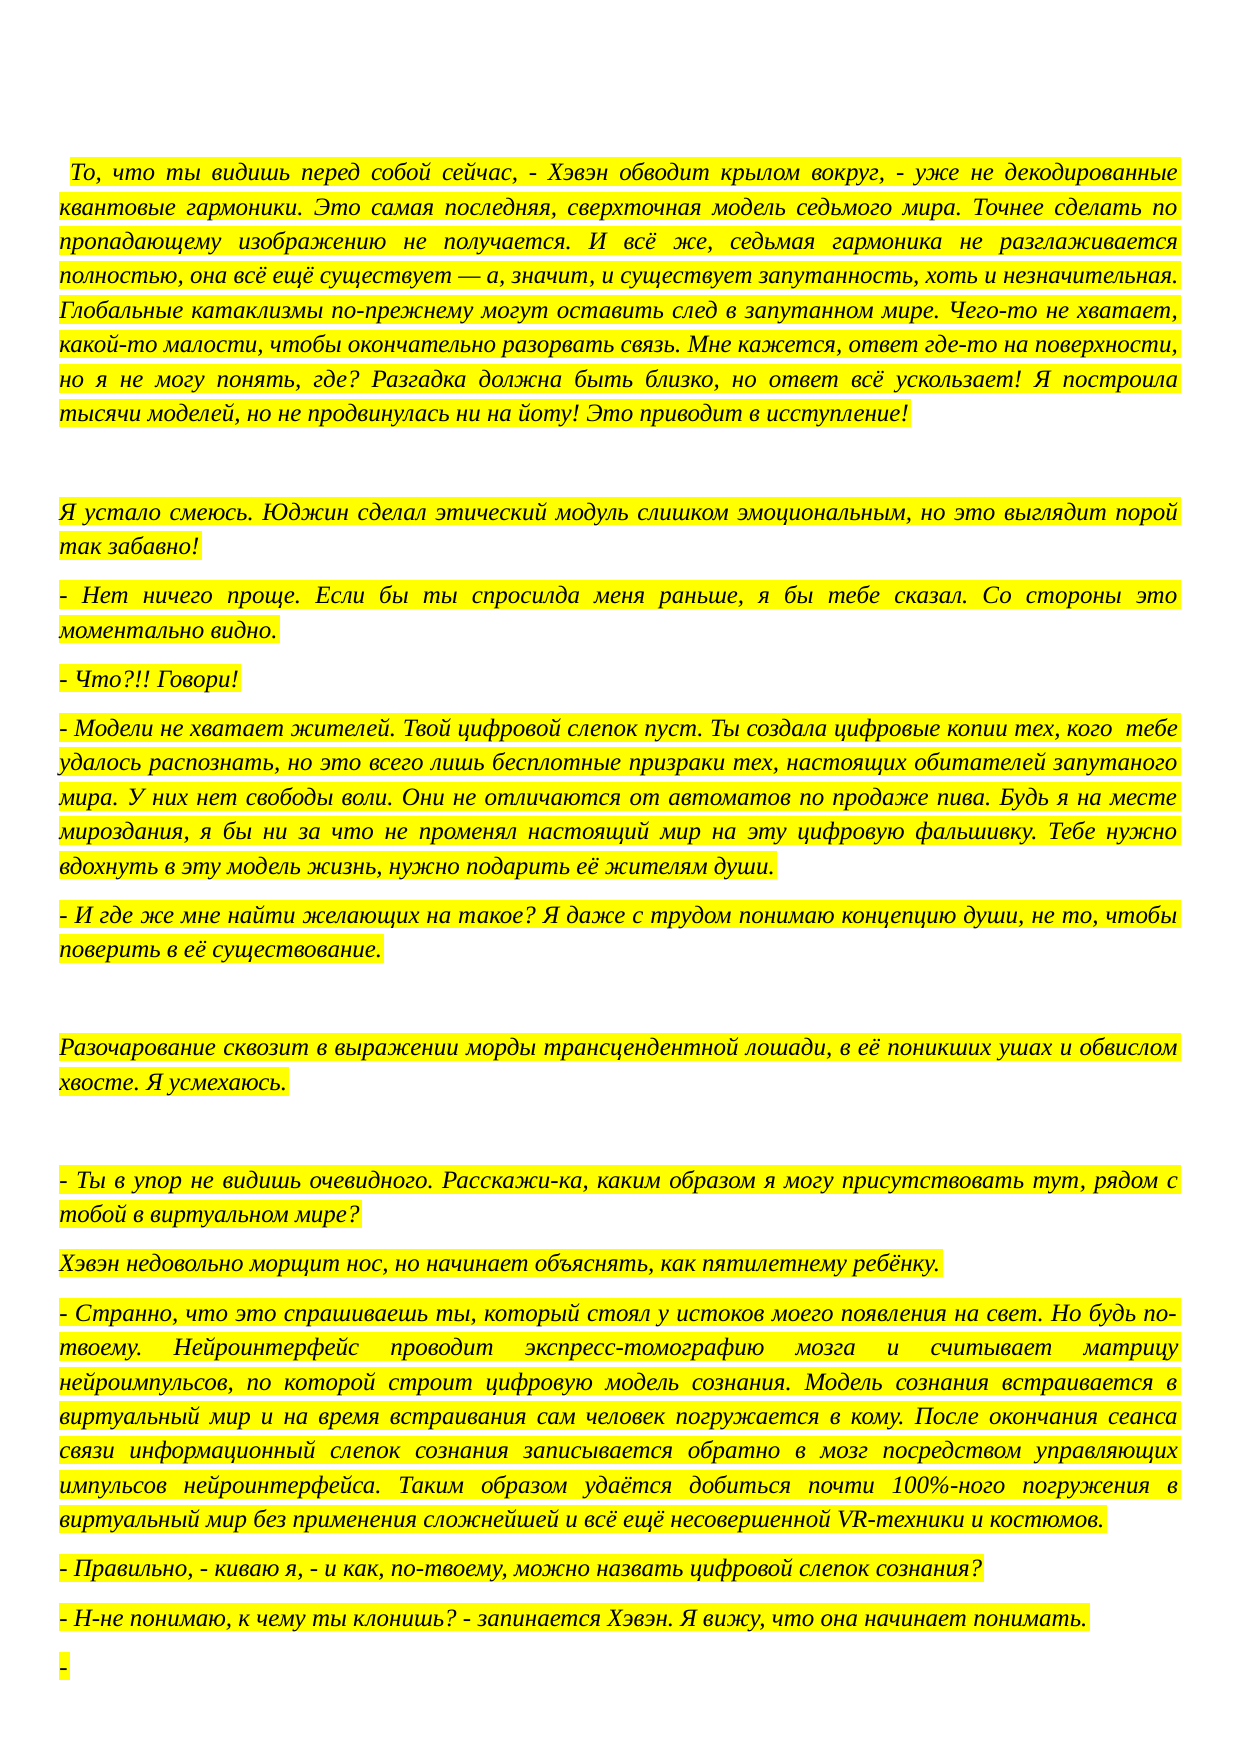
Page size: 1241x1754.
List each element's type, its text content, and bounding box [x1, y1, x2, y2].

text - Что?!! Говори! [59, 664, 1181, 692]
text - Ты в упор не видишь очевидного. Расскажи-ка, каким образом я могу присутствовать тут, рядом с тобой в виртуальном мире? [59, 1165, 1181, 1228]
text - Модели не хватает жителей. Твой цифровой слепок пуст. Ты создала цифровые копии тех, кого тебе удалось распознать, но это всего лишь бесплотные призраки тех, настоящих обитателей запутаного мира. У них нет свободы воли. Они не отличаются от автоматов по продаже пива. Будь я на месте мироздания, я бы ни за что не променял настоящий мир на эту цифровую фальшивку. Тебе нужно вдохнуть в эту модель жизнь, нужно подарить её жителям души. [59, 713, 1181, 879]
text - [59, 1652, 1181, 1680]
text - Правильно, - киваю я, - и как, по-твоему, можно назвать цифровой слепок сознания? [59, 1553, 1181, 1582]
text - И где же мне найти желающих на такое? Я даже с трудом понимаю концепцию души, не то, чтобы поверить в её существование. [59, 900, 1181, 963]
text Разочарование сквозит в выражении морды трансцендентной лошади, в её поникших ушах и обвислом хвосте. Я усмехаюсь. [59, 1032, 1181, 1096]
text - Нет ничего проще. Если бы ты спросилда меня раньше, я бы тебе сказал. Со стороны это моментально видно. [59, 580, 1181, 643]
text - Н-не понимаю, к чему ты клонишь? - запинается Хэвэн. Я вижу, что она начинает понимать. [59, 1603, 1181, 1631]
text Хэвэн недовольно морщит нос, но начинает объяснять, как пятилетнему ребёнку. [59, 1248, 1181, 1277]
text - Странно, что это спрашиваешь ты, который стоял у истоков моего появления на свет. Но будь по-твоему. Нейроинтерфейс проводит экспресс-томографию мозга и считывает матрицу нейроимпульсов, по которой строит цифровую модель сознания. Модель сознания встраивается в виртуальный мир и на время встраивания сам человек погружается в кому. После окончания сеанса связи информационный слепок сознания записывается обратно в мозг посредством управляющих импульсов нейроинтерфейса. Таким образом удаётся добиться почти 100%-ного погружения в виртуальный мир без применения сложнейшей и всё ещё несовершенной VR-техники и костюмов. [59, 1298, 1181, 1533]
text То, что ты видишь перед собой сейчас, - Хэвэн обводит крылом вокруг, - уже не декодированные квантовые гармоники. Это самая последняя, сверхточная модель седьмого мира. Точнее сделать по пропадающему изображению не получается. И всё же, седьмая гармоника не разглаживается полностью, она всё ещё существует — а, значит, и существует запутанность, хоть и незначительная. Глобальные катаклизмы по-прежнему могут оставить след в запутанном мире. Чего-то не хватает, какой-то малости, чтобы окончательно разорвать связь. Мне кажется, ответ где-то на поверхности, но я не могу понять, где? Разгадка должна быть близко, но ответ всё ускользает! Я построила тысячи моделей, но не продвинулась ни на йоту! Это приводит в исступление! [59, 157, 1181, 427]
text Я устало смеюсь. Юджин сделал этический модуль слишком эмоциональным, но это выглядит порой так забавно! [59, 497, 1181, 560]
